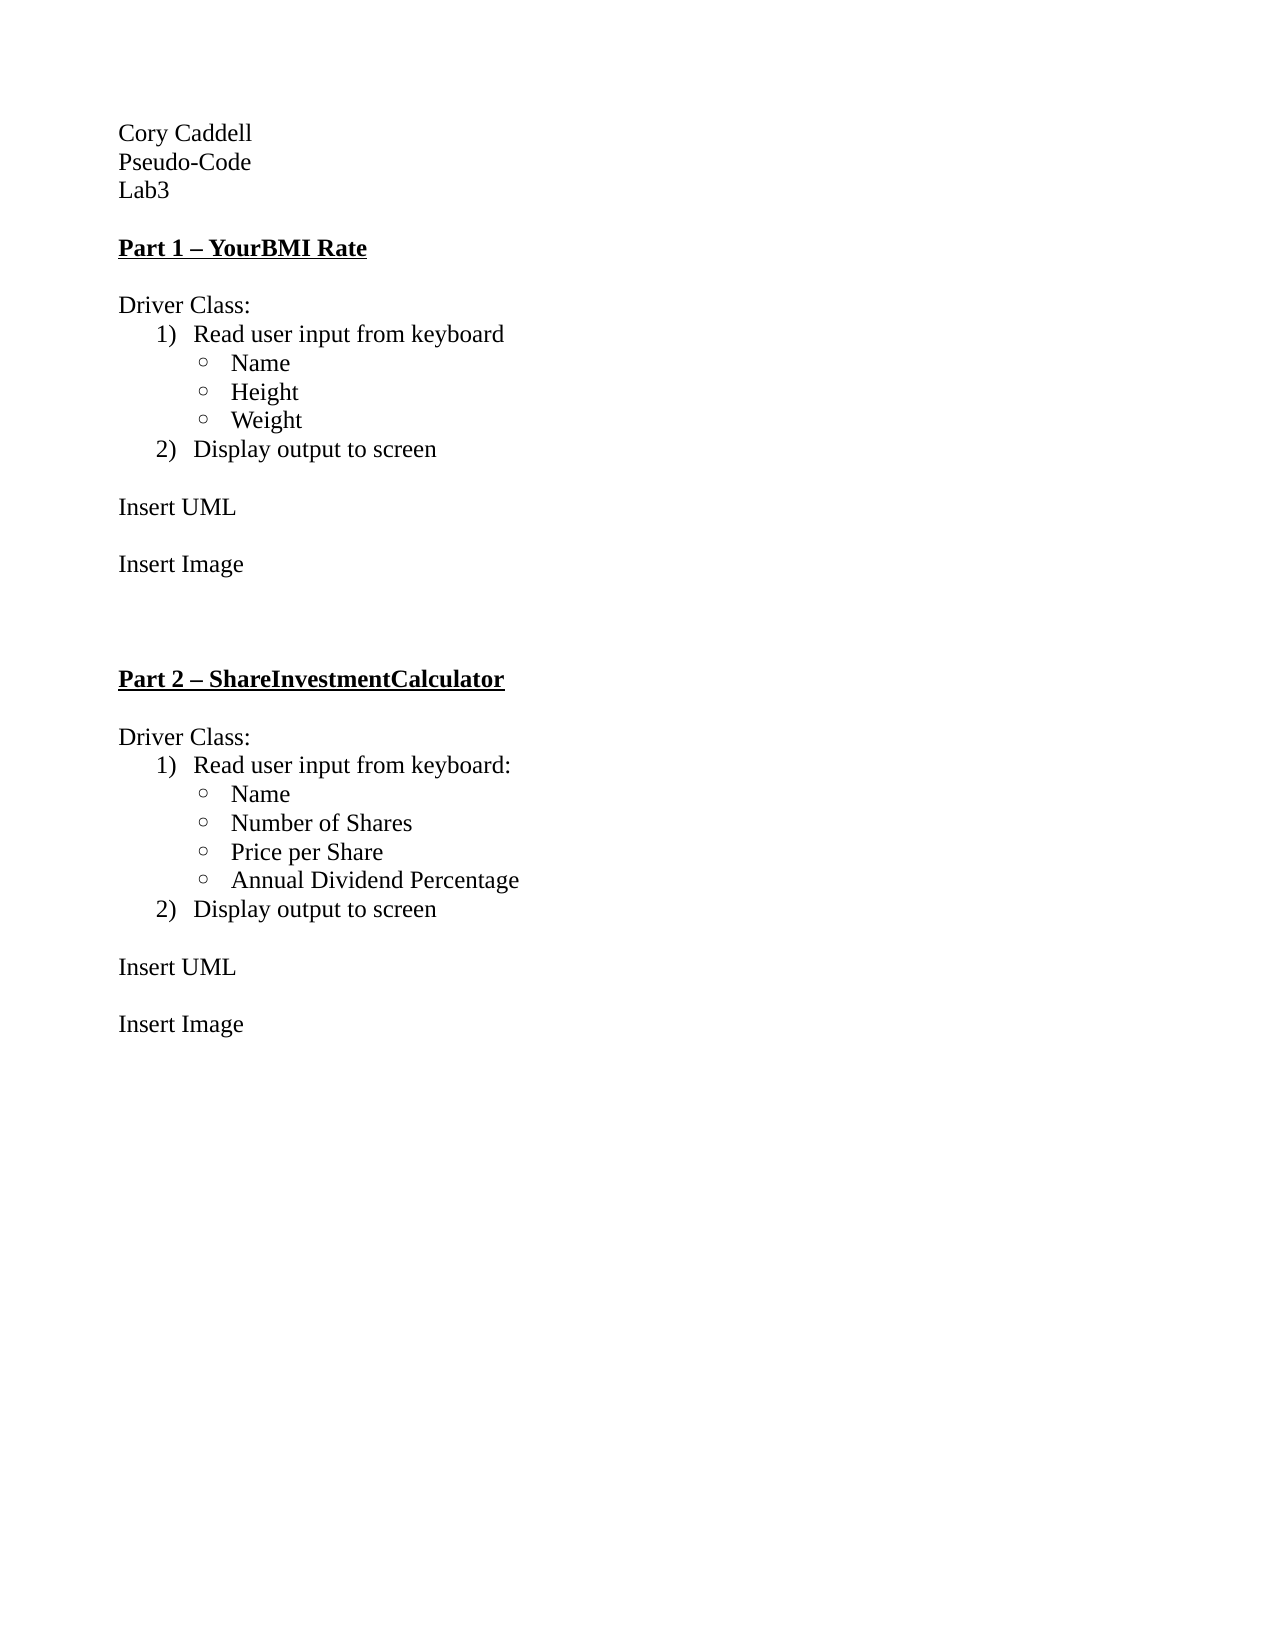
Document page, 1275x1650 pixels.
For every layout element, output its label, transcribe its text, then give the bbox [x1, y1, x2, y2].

list Display output to screen [156, 434, 1157, 463]
list Read user input from keyboard: [156, 751, 1157, 779]
list Name [193, 779, 1157, 808]
text Insert Image [118, 1009, 1157, 1038]
text Part 1 – YourBMI Rate [118, 233, 1157, 262]
text Driver Class: [118, 722, 1157, 751]
text Part 2 – ShareInvestmentCalculator [118, 664, 1157, 693]
text Cory Caddell [118, 118, 1157, 147]
list Read user input from keyboard [156, 319, 1157, 348]
text Pseudo-Code [118, 147, 1157, 176]
list Number of Shares [193, 808, 1157, 837]
list Weight [193, 406, 1157, 434]
text Insert UML [118, 952, 1157, 981]
list Display output to screen [156, 894, 1157, 923]
list Name [193, 348, 1157, 377]
text Insert Image [118, 549, 1157, 578]
list Annual Dividend Percentage [193, 866, 1157, 894]
list Price per Share [193, 837, 1157, 866]
text Insert UML [118, 492, 1157, 521]
list Height [193, 377, 1157, 406]
text Lab3 [118, 176, 1157, 204]
text Driver Class: [118, 291, 1157, 319]
